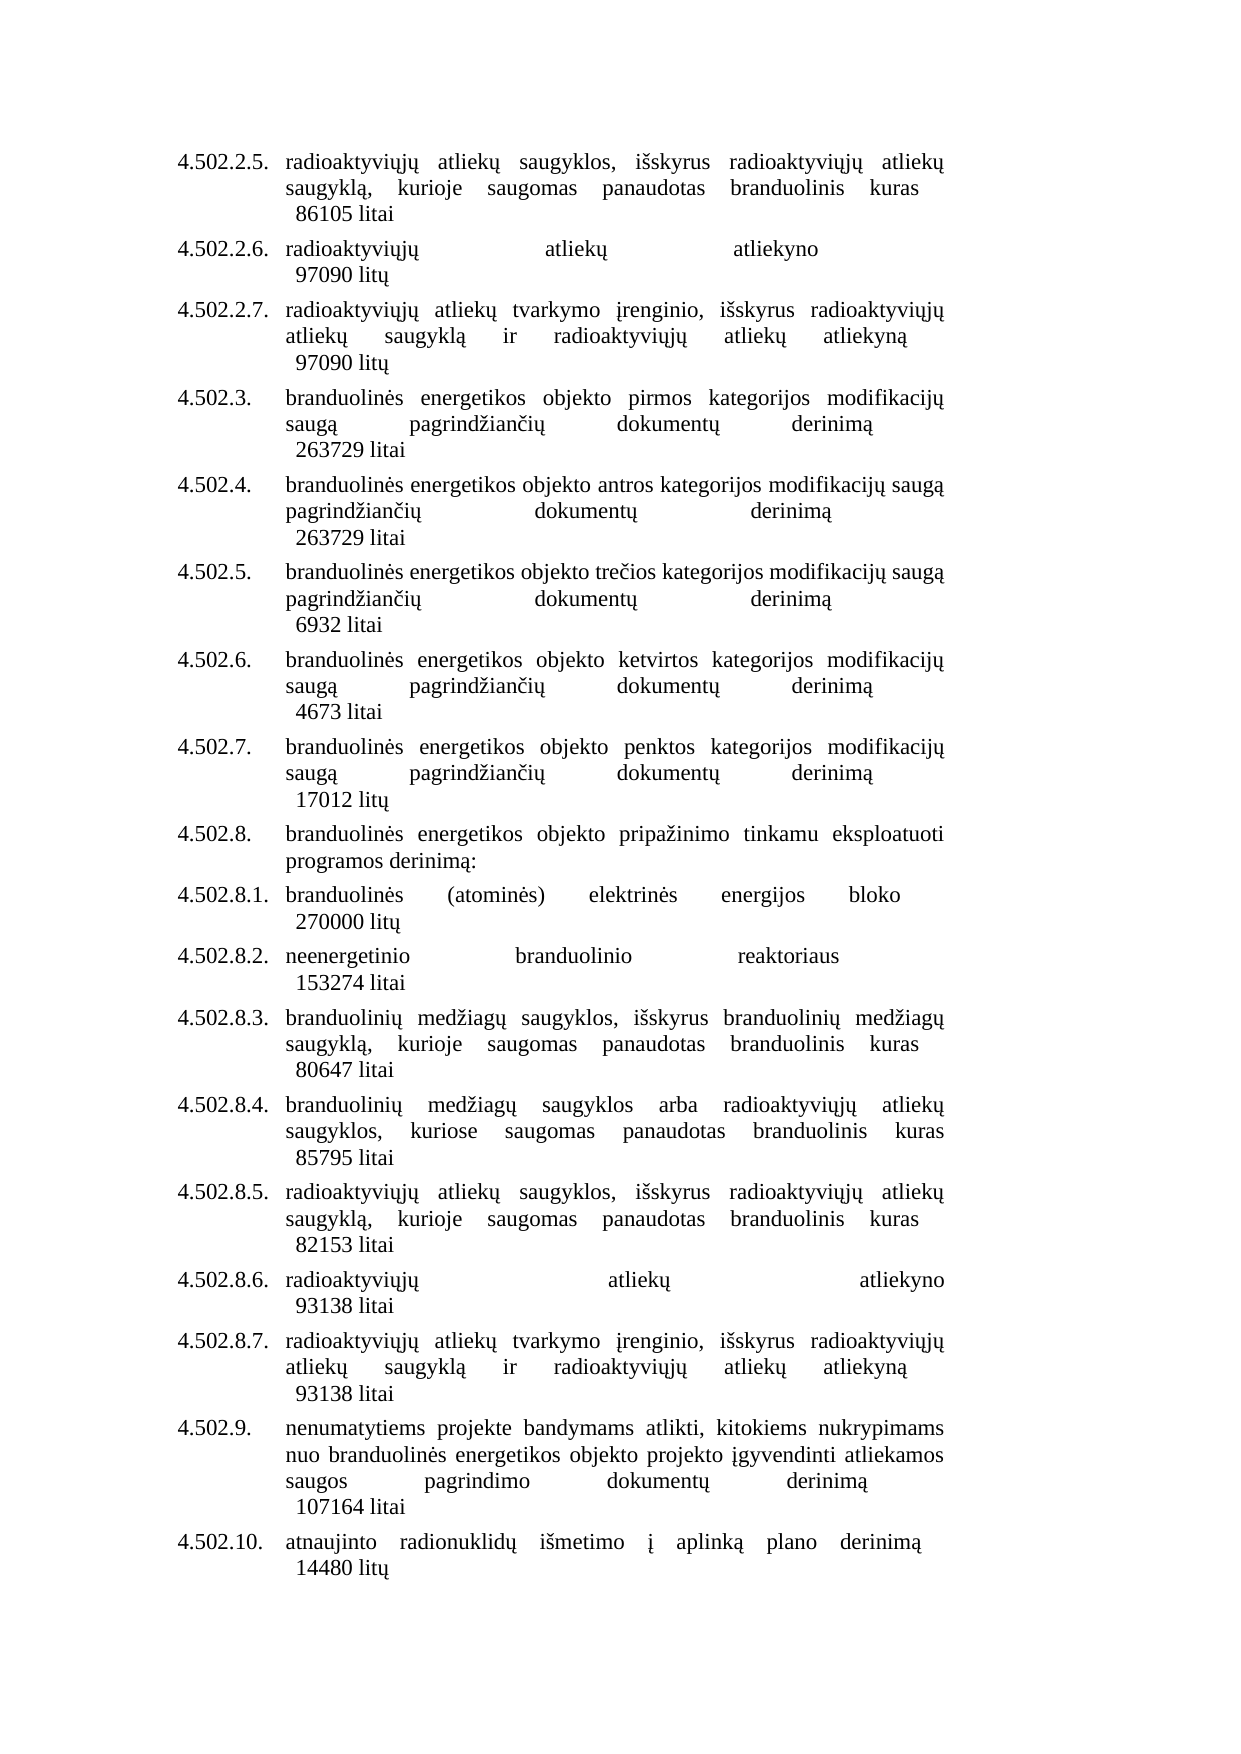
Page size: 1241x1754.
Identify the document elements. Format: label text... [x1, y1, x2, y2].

text 4.502.4. branduolinės energetikos objekto antros kategorijos modifikacijų saugą pagrindžiančių dokumentų derinimą 263729 litai [177, 471, 945, 550]
text 4.502.2.7. radioaktyviųjų atliekų tvarkymo įrenginio, išskyrus radioaktyviųjų atliekų saugyklą ir radioaktyviųjų atliekų atliekyną 97090 litų [177, 296, 945, 375]
text 4.502.6. branduolinės energetikos objekto ketvirtos kategorijos modifikacijų saugą pagrindžiančių dokumentų derinimą 4673 litai [177, 646, 945, 725]
text 4.502.3. branduolinės energetikos objekto pirmos kategorijos modifikacijų saugą pagrindžiančių dokumentų derinimą 263729 litai [177, 383, 945, 463]
text 4.502.8.6. radioaktyviųjų atliekų atliekyno 93138 litai [177, 1266, 945, 1318]
text 4.502.9. nenumatytiems projekte bandymams atlikti, kitokiems nukrypimams nuo branduolinės energetikos objekto projekto įgyvendinti atliekamos saugos pagrindimo dokumentų derinimą 107164 litai [177, 1414, 945, 1520]
text 4.502.7. branduolinės energetikos objekto penktos kategorijos modifikacijų saugą pagrindžiančių dokumentų derinimą 17012 litų [177, 733, 945, 812]
text 4.502.5. branduolinės energetikos objekto trečios kategorijos modifikacijų saugą pagrindžiančių dokumentų derinimą 6932 litai [177, 558, 945, 637]
text 4.502.8.1. branduolinės (atominės) elektrinės energijos bloko 270000 litų [177, 882, 945, 934]
text 4.502.10. atnaujinto radionuklidų išmetimo į aplinką plano derinimą 14480 litų [177, 1528, 945, 1581]
text 4.502.2.6. radioaktyviųjų atliekų atliekyno 97090 litų [177, 235, 945, 288]
text 4.502.8.2. neenergetinio branduolinio reaktoriaus 153274 litai [177, 943, 945, 995]
text 4.502.2.5. radioaktyviųjų atliekų saugyklos, išskyrus radioaktyviųjų atliekų saugyklą, kurioje saugomas panaudotas branduolinis kuras 86105 litai [177, 148, 945, 227]
text 4.502.8.5. radioaktyviųjų atliekų saugyklos, išskyrus radioaktyviųjų atliekų saugyklą, kurioje saugomas panaudotas branduolinis kuras 82153 litai [177, 1178, 945, 1257]
text 4.502.8. branduolinės energetikos objekto pripažinimo tinkamu eksploatuoti programos derinimą: [177, 821, 945, 873]
text 4.502.8.7. radioaktyviųjų atliekų tvarkymo įrenginio, išskyrus radioaktyviųjų atliekų saugyklą ir radioaktyviųjų atliekų atliekyną 93138 litai [177, 1327, 945, 1406]
text 4.502.8.3. branduolinių medžiagų saugyklos, išskyrus branduolinių medžiagų saugyklą, kurioje saugomas panaudotas branduolinis kuras 80647 litai [177, 1004, 945, 1083]
text 4.502.8.4. branduolinių medžiagų saugyklos arba radioaktyviųjų atliekų saugyklos, kuriose saugomas panaudotas branduolinis kuras 85795 litai [177, 1091, 945, 1170]
